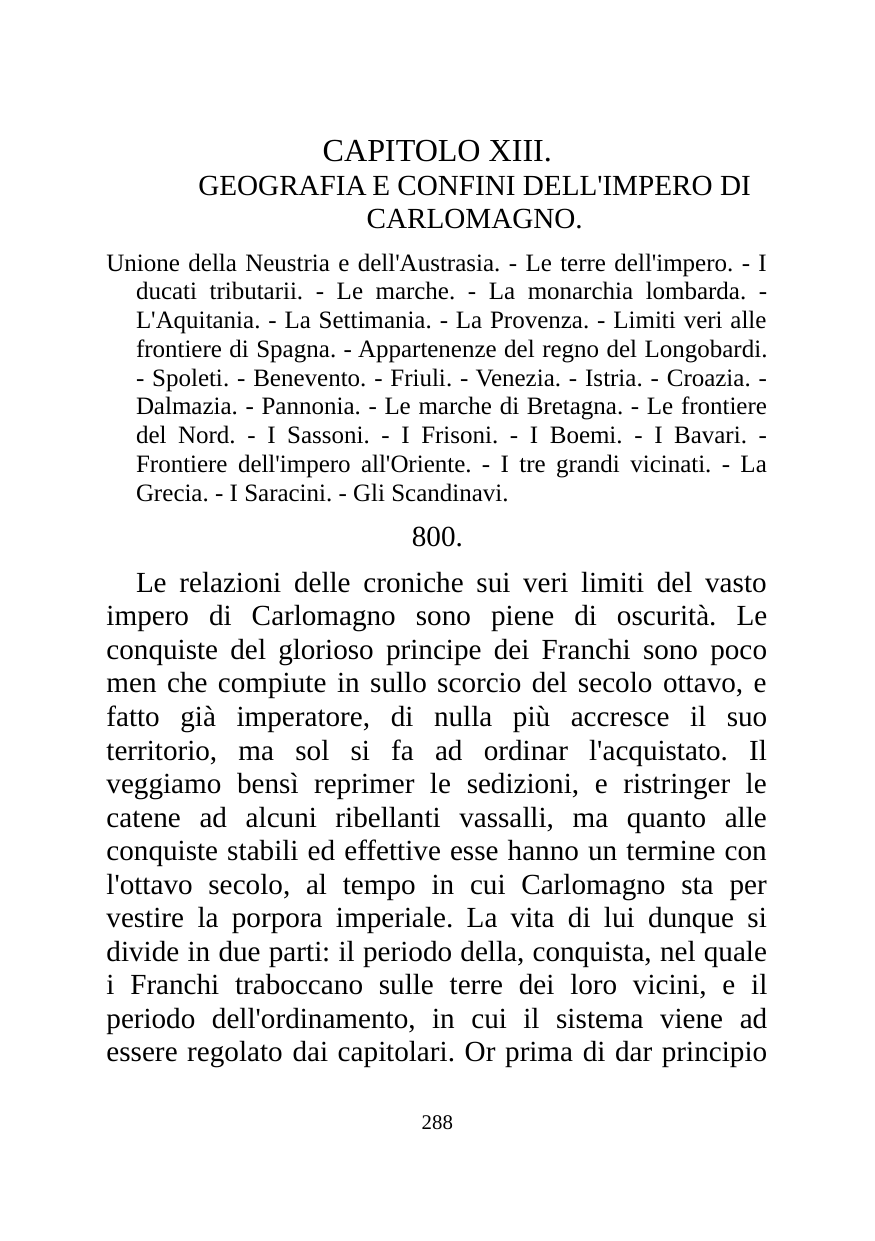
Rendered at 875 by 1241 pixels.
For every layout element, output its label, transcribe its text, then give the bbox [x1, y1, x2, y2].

subtitle CAPITOLO XIII. GEOGRAFIA E CONFINI DELL'IMPERO DI CARLOMAGNO. [106, 131, 768, 235]
text 800. [106, 519, 768, 552]
text Le relazioni delle croniche sui veri limiti del vasto impero di Carlomagno sono piene di oscurità. Le conquiste del glorioso principe dei Franchi sono poco men che compiute in sullo scorcio del secolo ottavo, e fatto già imperatore, di nulla più accresce il suo territorio, ma sol si fa ad ordinar l'acquistato. Il veggiamo bensì reprimer le sedizioni, e ristringer le catene ad alcuni ribellanti vassalli, ma quanto alle conquiste stabili ed effettive esse hanno un termine con l'ottavo secolo, al tempo in cui Carlomagno sta per vestire la porpora imperiale. La vita di lui dunque si divide in due parti: il periodo della, conquista, nel quale i Franchi traboccano sulle terre dei loro vicini, e il periodo dell'ordinamento, in cui il sistema viene ad essere regolato dai capitolari. Or prima di dar principio [106, 565, 768, 1068]
text Unione della Neustria e dell'Austrasia. - Le terre dell'impero. - I ducati tributarii. - Le marche. - La monarchia lombarda. - L'Aquitania. - La Settimania. - La Provenza. - Limiti veri alle frontiere di Spagna. - Appartenenze del regno del Longobardi. - Spoleti. - Benevento. - Friuli. - Venezia. - Istria. - Croazia. - Dalmazia. - Pannonia. - Le marche di Bretagna. - Le frontiere del Nord. - I Sassoni. - I Frisoni. - I Boemi. - I Bavari. - Frontiere dell'impero all'Oriente. - I tre grandi vicinati. - La Grecia. - I Saracini. - Gli Scandinavi. [106, 248, 768, 506]
